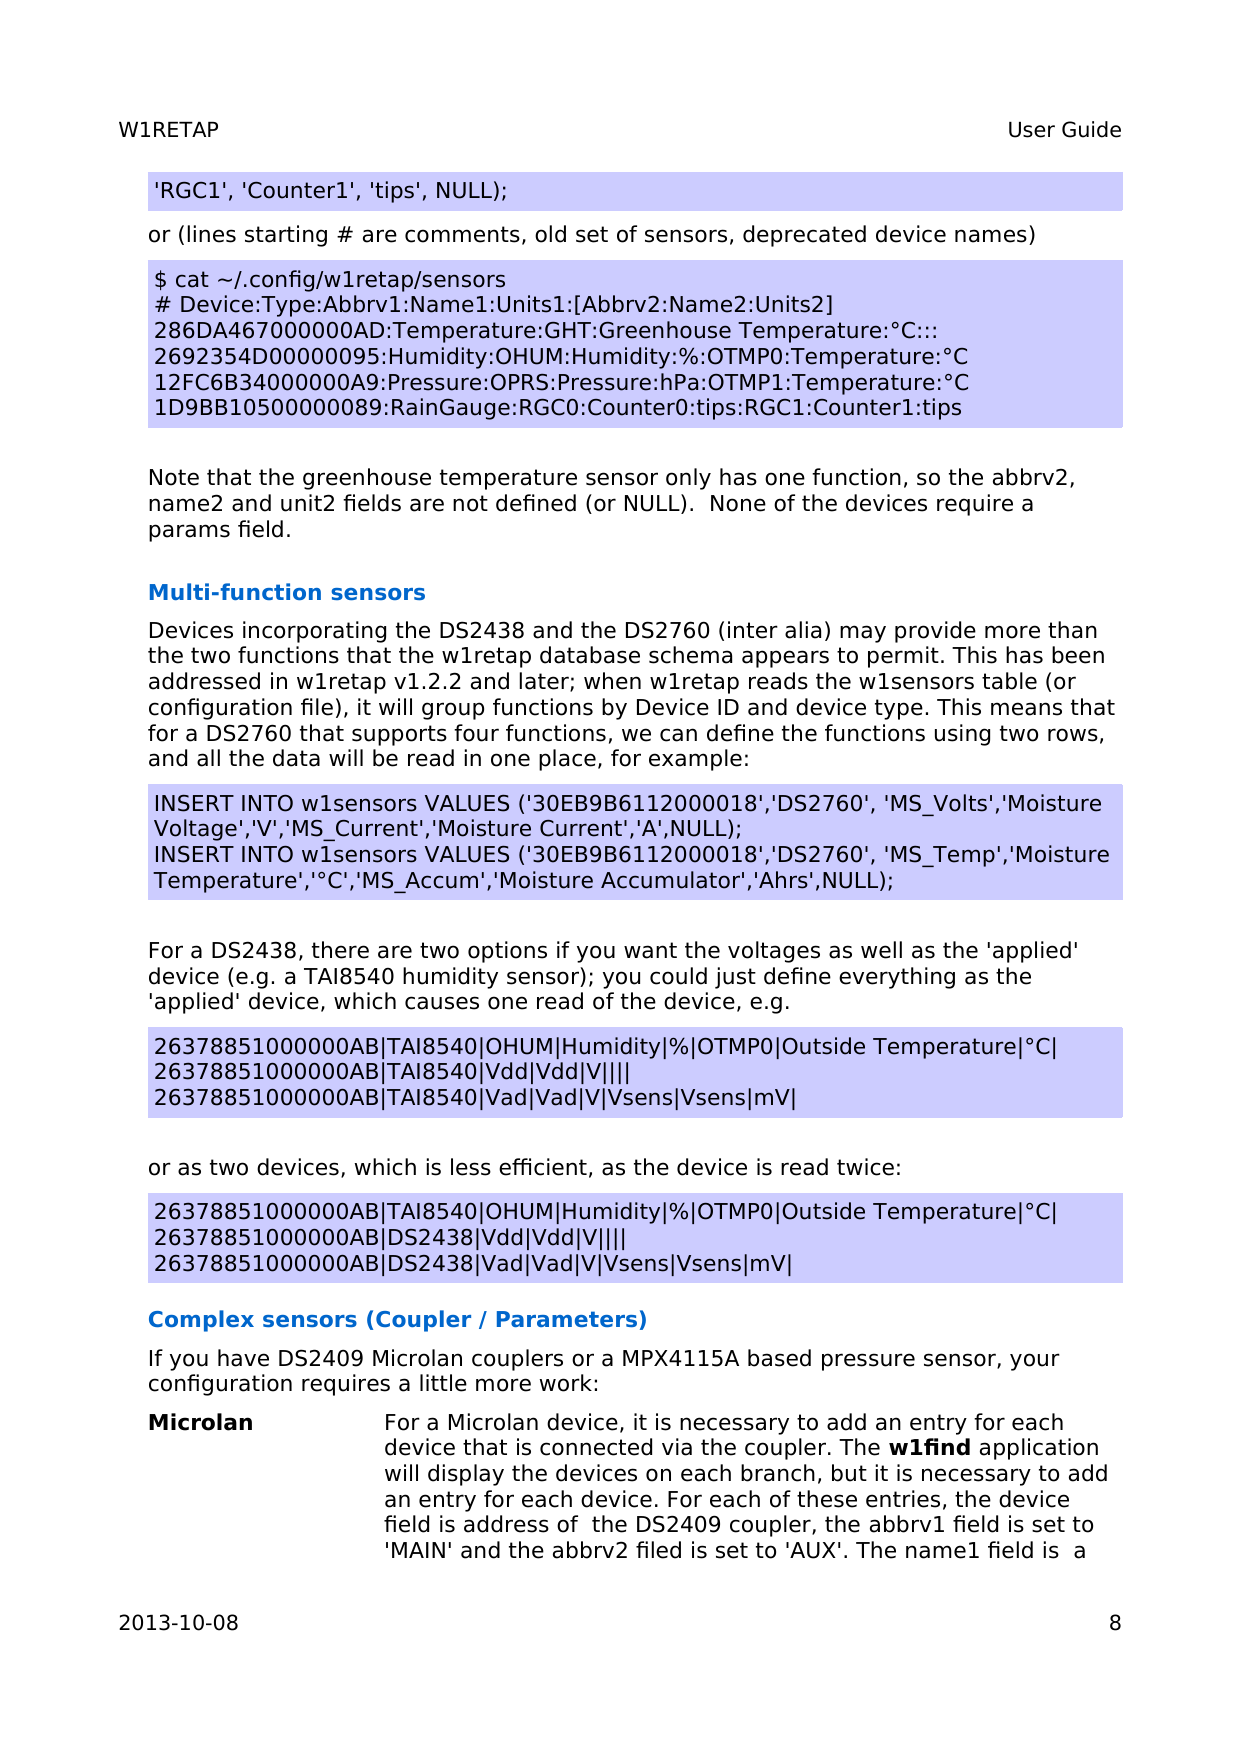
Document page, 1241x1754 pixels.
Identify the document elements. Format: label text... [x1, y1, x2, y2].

text Note that the greenhouse temperature sensor only has one function, so the abbrv2, name2 and unit2 fields are not defined (or NULL). None of the devices require a params field. [148, 465, 1122, 542]
text INSERT INTO w1sensors VALUES ('30EB9B6112000018','DS2760', 'MS_Temp','Moisture Temperature','°C','MS_Accum','Moisture Accumulator','Ahrs',NULL); [149, 836, 1122, 899]
text or as two devices, which is less efficient, as the device is read twice: [148, 1155, 1122, 1181]
text or (lines starting # are comments, old set of sensors, deprecated device names) [148, 222, 1122, 248]
text If you have DS2409 Microlan couplers or a MPX4115A based pressure sensor, your configuration requires a little more work: [148, 1345, 1122, 1397]
text 26378851000000AB|DS2438|Vdd|Vdd|V|||| [149, 1219, 1122, 1245]
list Microlan For a Microlan device, it is necessary to add an entry for each device that is connected via the coupler. The w1find application will display the devices on each branch, but it is necessary to add an entry for each device. For each of these entries, the device field is address of the DS2409 coupler, the abbrv1 field is set to 'MAIN' and the abbrv2 filed is set to 'AUX'. The name1 field is a [148, 1409, 1122, 1564]
text $ cat ~/.config/w1retap/sensors # Device:Type:Abbrv1:Name1:Units1:[Abbrv2:Name2:Units2] 286DA467000000AD:Temperature:GHT:Greenhouse Temperature:°C::: 2692354D00000095:Humidity:OHUM:Humidity:%:OTMP0:Temperature:°C 12FC6B34000000A9:Pressure:OPRS:Pressure:hPa:OTMP1:Temperature:°C 1D9BB10500000089:RainGauge:RGC0:Counter0:tips:RGC1:Counter1:tips [149, 261, 1122, 427]
text 26378851000000AB|TAI8540|OHUM|Humidity|%|OTMP0|Outside Temperature|°C| [149, 1194, 1122, 1219]
text 26378851000000AB|TAI8540|Vad|Vad|V|Vsens|Vsens|mV| [149, 1079, 1122, 1117]
text INSERT INTO w1sensors VALUES ('30EB9B6112000018','DS2760', 'MS_Volts','Moisture Voltage','V','MS_Current','Moisture Current','A',NULL); [149, 786, 1122, 836]
text For a DS2438, there are two options if you want the voltages as well as the 'applied' device (e.g. a TAI8540 humidity sensor); you could just define everything as the 'applied' device, which causes one read of the device, e.g. [148, 938, 1122, 1015]
text 26378851000000AB|TAI8540|Vdd|Vdd|V|||| [149, 1053, 1122, 1079]
text 26378851000000AB|TAI8540|OHUM|Humidity|%|OTMP0|Outside Temperature|°C| [149, 1029, 1122, 1053]
text 26378851000000AB|DS2438|Vad|Vad|V|Vsens|Vsens|mV| [149, 1245, 1122, 1282]
text Devices incorporating the DS2438 and the DS2760 (inter alia) may provide more than the two functions that the w1retap database schema appears to permit. This has been addressed in w1retap v1.2.2 and later; when w1retap reads the w1sensors table (or configuration file), it will group functions by Device ID and device type. This means that for a DS2760 that supports four functions, we can define the functions using two rows, and all the data will be read in one place, for example: [148, 618, 1122, 772]
text 'RGC1', 'Counter1', 'tips', NULL); [149, 173, 1122, 210]
subtitle Multi-function sensors [148, 579, 1122, 605]
subtitle Complex sensors (Coupler / Parameters) [148, 1307, 1122, 1333]
